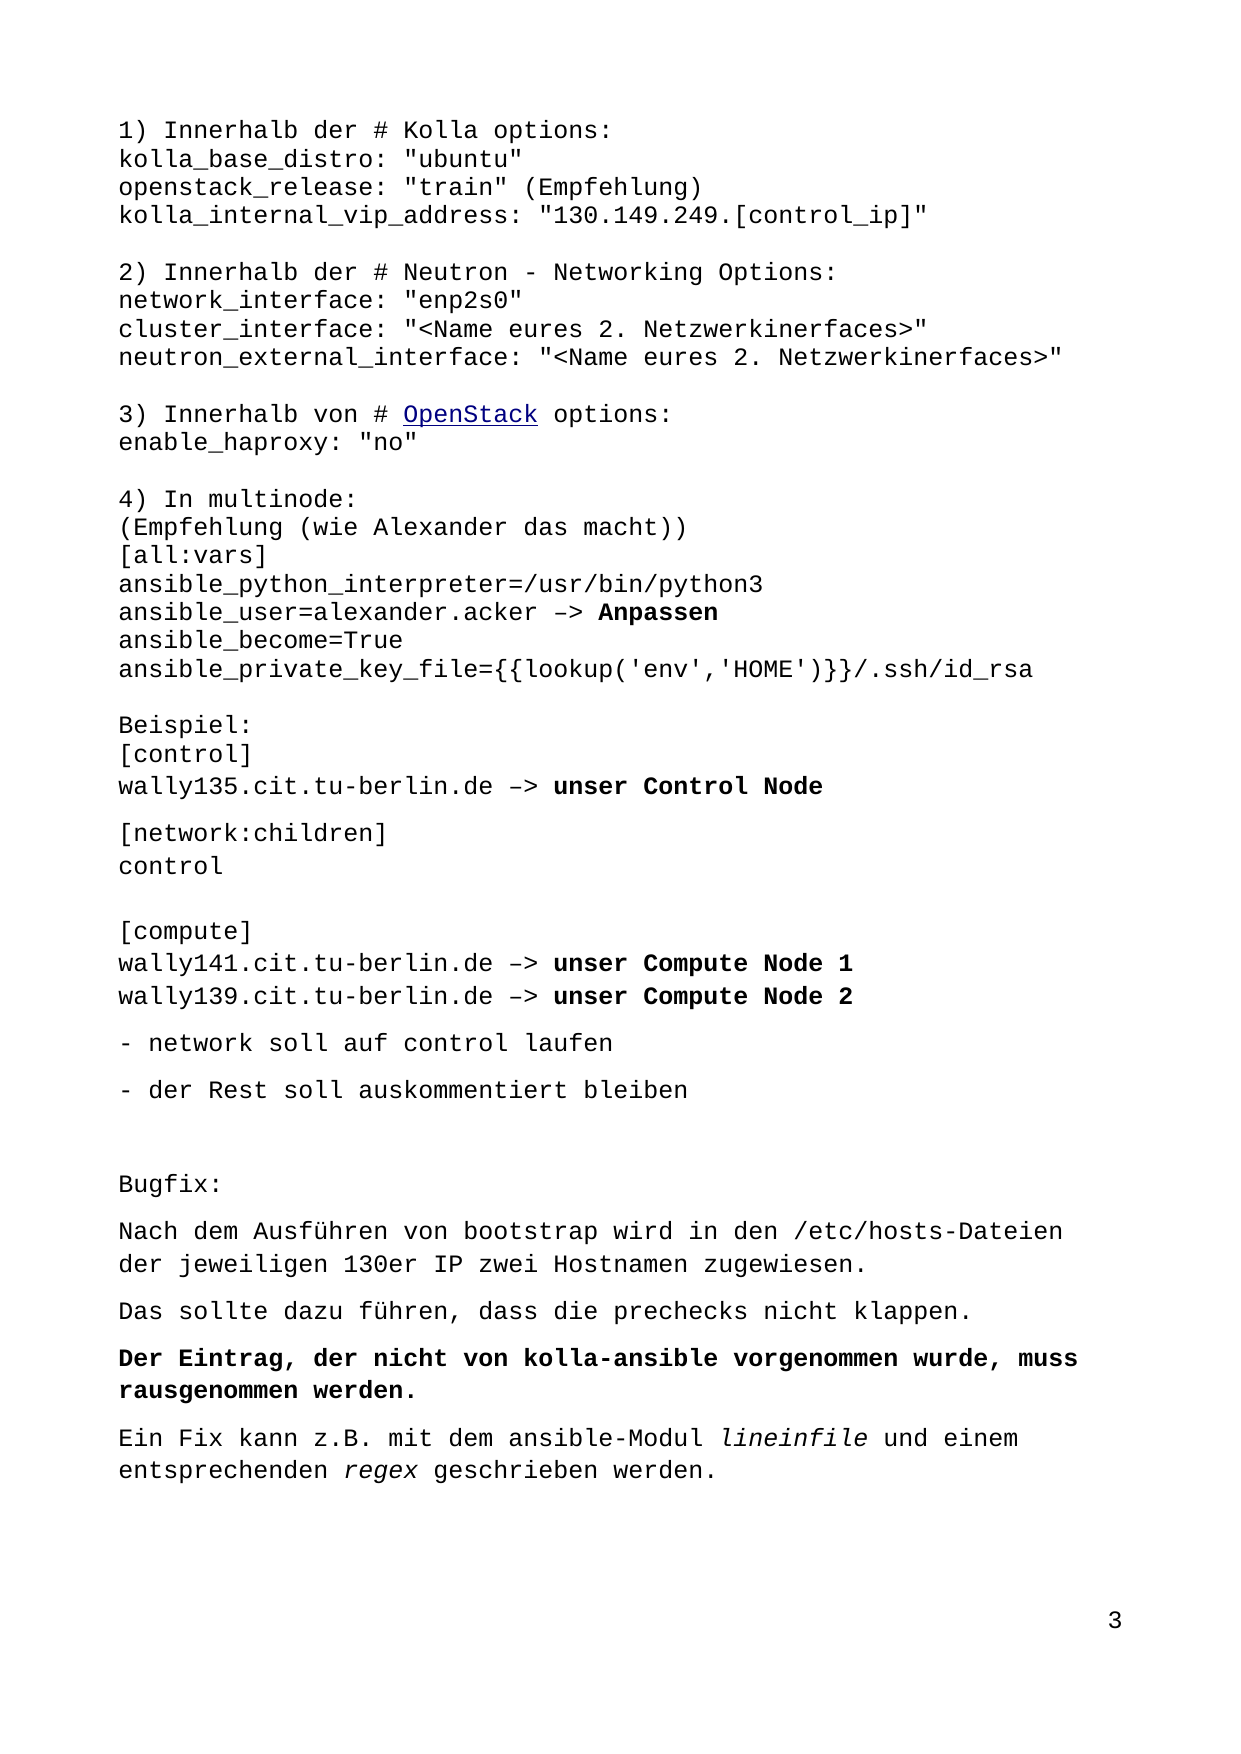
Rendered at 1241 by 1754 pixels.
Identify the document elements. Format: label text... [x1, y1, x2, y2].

text - der Rest soll auskommentiert bleiben [118, 1078, 1122, 1106]
text [control] wally135.cit.tu-berlin.de –> unser Control Node [118, 741, 1122, 802]
text Der Eintrag, der nicht von kolla-ansible vorgenommen wurde, muss rausgenommen werden. [118, 1346, 1122, 1406]
text Bugfix: [118, 1172, 1122, 1200]
text Beispiel: [118, 713, 1122, 741]
text (Empfehlung (wie Alexander das macht)) [118, 515, 1122, 543]
text 1) Innerhalb der # Kolla options: kolla_base_distro: "ubuntu" openstack_release: "train" (Empfehlung) kolla_internal_vip_address: "130.149.249.[control_ip]" 2) Innerhalb der # Neutron - Networking Options: network_interface: "enp2s0" cluster_interface: "<Name eures 2. Netzwerkinerfaces>" neutron_external_interface: "<Name eures 2. Netzwerkinerfaces>" 3) Innerhalb von # OpenStack options: enable_haproxy: "no" [118, 118, 1122, 458]
text - network soll auf control laufen [118, 1031, 1122, 1059]
text [network:children] control [compute] wally141.cit.tu-berlin.de –> unser Compute Node 1 wally139.cit.tu-berlin.de –> unser Compute Node 2 [118, 821, 1122, 1012]
text 4) In multinode: [118, 486, 1122, 515]
text [all:vars] ansible_python_interpreter=/usr/bin/python3 ansible_user=alexander.acker –> Anpassen ansible_become=True ansible_private_key_file={{lookup('env','HOME')}}/.ssh/id_rsa [118, 543, 1122, 685]
text Ein Fix kann z.B. mit dem ansible-Modul lineinfile und einem entsprechenden regex geschrieben werden. [118, 1425, 1122, 1486]
text Das sollte dazu führen, dass die prechecks nicht klappen. [118, 1298, 1122, 1327]
text Nach dem Ausführen von bootstrap wird in den /etc/hosts-Dateien der jeweiligen 130er IP zwei Hostnamen zugewiesen. [118, 1219, 1122, 1280]
